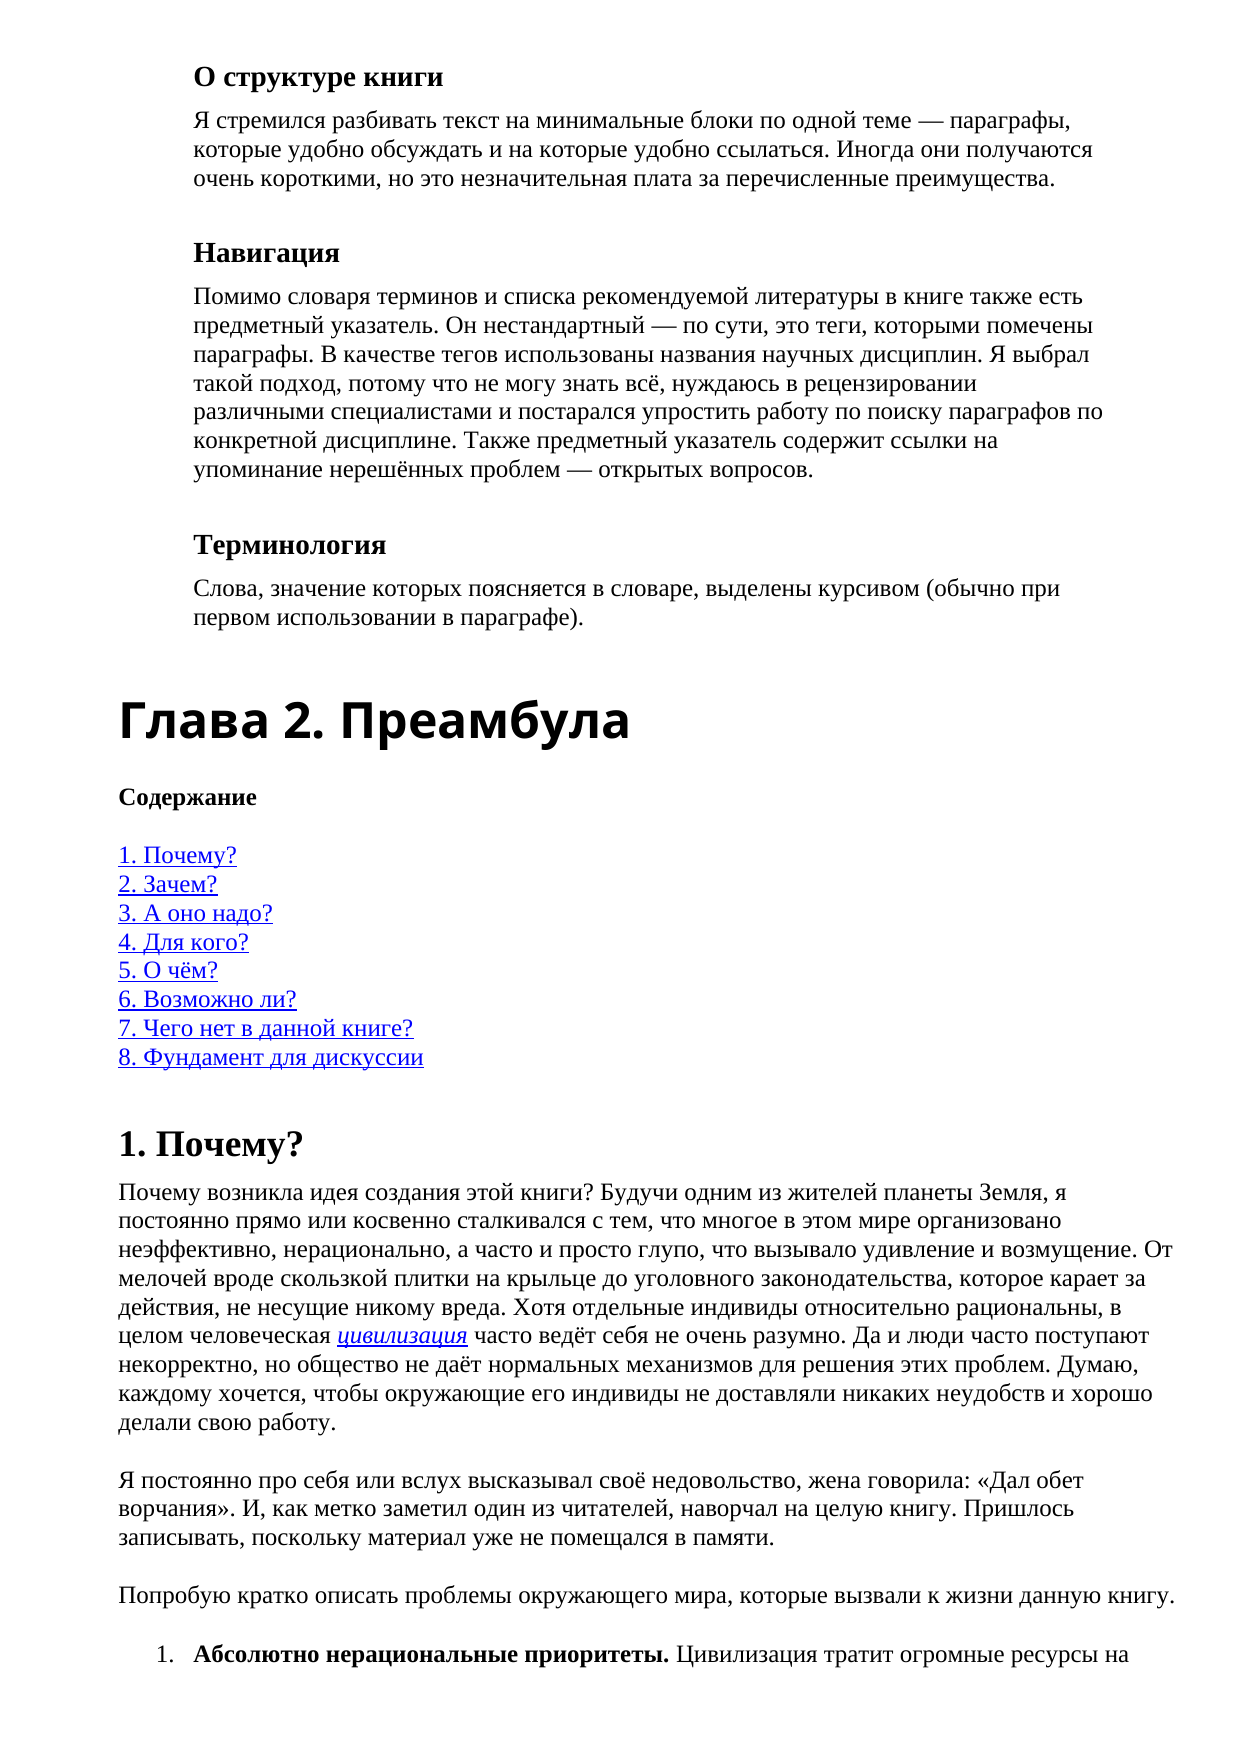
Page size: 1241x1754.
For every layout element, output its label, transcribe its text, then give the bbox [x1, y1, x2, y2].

subtitle 3. А оно надо? [118, 898, 1181, 927]
subtitle Навигация [193, 235, 1106, 269]
subtitle Терминология [193, 527, 1106, 560]
text Слова, значение которых поясняется в словаре, выделены курсивом (обычно при первом использовании в параграфе). [193, 573, 1106, 630]
text Я постоянно про себя или вслух высказывал своё недовольство, жена говорила: «Дал обет ворчания». И, как метко заметил один из читателей, наворчал на целую книгу. Пришлось записывать, поскольку материал уже не помещался в памяти. [118, 1465, 1181, 1551]
subtitle 4. Для кого? [118, 927, 1181, 956]
subtitle 2. Зачем? [118, 869, 1181, 898]
text Почему возникла идея создания этой книги? Будучи одним из жителей планеты Земля, я постоянно прямо или косвенно сталкивался с тем, что многое в этом мире организовано неэффективно, нерационально, а часто и просто глупо, что вызывало удивление и возмущение. От мелочей вроде скользкой плитки на крыльце до уголовного законодательства, которое карает за действия, не несущие никому вреда. Хотя отдельные индивиды относительно рациональны, в целом человеческая цивилизация часто ведёт себя не очень разумно. Да и люди часто поступают некорректно, но общество не даёт нормальных механизмов для решения этих проблем. Думаю, каждому хочется, чтобы окружающие его индивиды не доставляли никаких неудобств и хорошо делали свою работу. [118, 1177, 1181, 1435]
text Я стремился разбивать текст на минимальные блоки по одной теме — параграфы, которые удобно обсуждать и на которые удобно ссылаться. Иногда они получаются очень короткими, но это незначительная плата за перечисленные преимущества. [193, 105, 1106, 191]
subtitle О структуре книги [193, 59, 1106, 93]
text Попробую кратко описать проблемы окружающего мира, которые вызвали к жизни данную книгу. [118, 1581, 1181, 1609]
subtitle 7. Чего нет в данной книге? [118, 1013, 1181, 1042]
subtitle 1. Почему? [118, 841, 1181, 869]
text Содержание [118, 782, 1181, 811]
subtitle 8. Фундамент для дискуссии [118, 1042, 1181, 1071]
list Абсолютно нерациональные приоритеты. Цивилизация тратит огромные ресурсы на [156, 1639, 1181, 1667]
subtitle 5. О чём? [118, 956, 1181, 984]
subtitle 1. Почему? [118, 1121, 1181, 1164]
subtitle 6. Возможно ли? [118, 984, 1181, 1013]
text Помимо словаря терминов и списка рекомендуемой литературы в книге также есть предметный указатель. Он нестандартный — по сути, это теги, которыми помечены параграфы. В качестве тегов использованы названия научных дисциплин. Я выбрал такой подход, потому что не могу знать всё, нуждаюсь в рецензировании различными специалистами и постарался упростить работу по поиску параграфов по конкретной дисциплине. Также предметный указатель содержит ссылки на упоминание нерешённых проблем — открытых вопросов. [193, 281, 1106, 483]
subtitle Глава 2. Преамбула [118, 685, 1181, 753]
